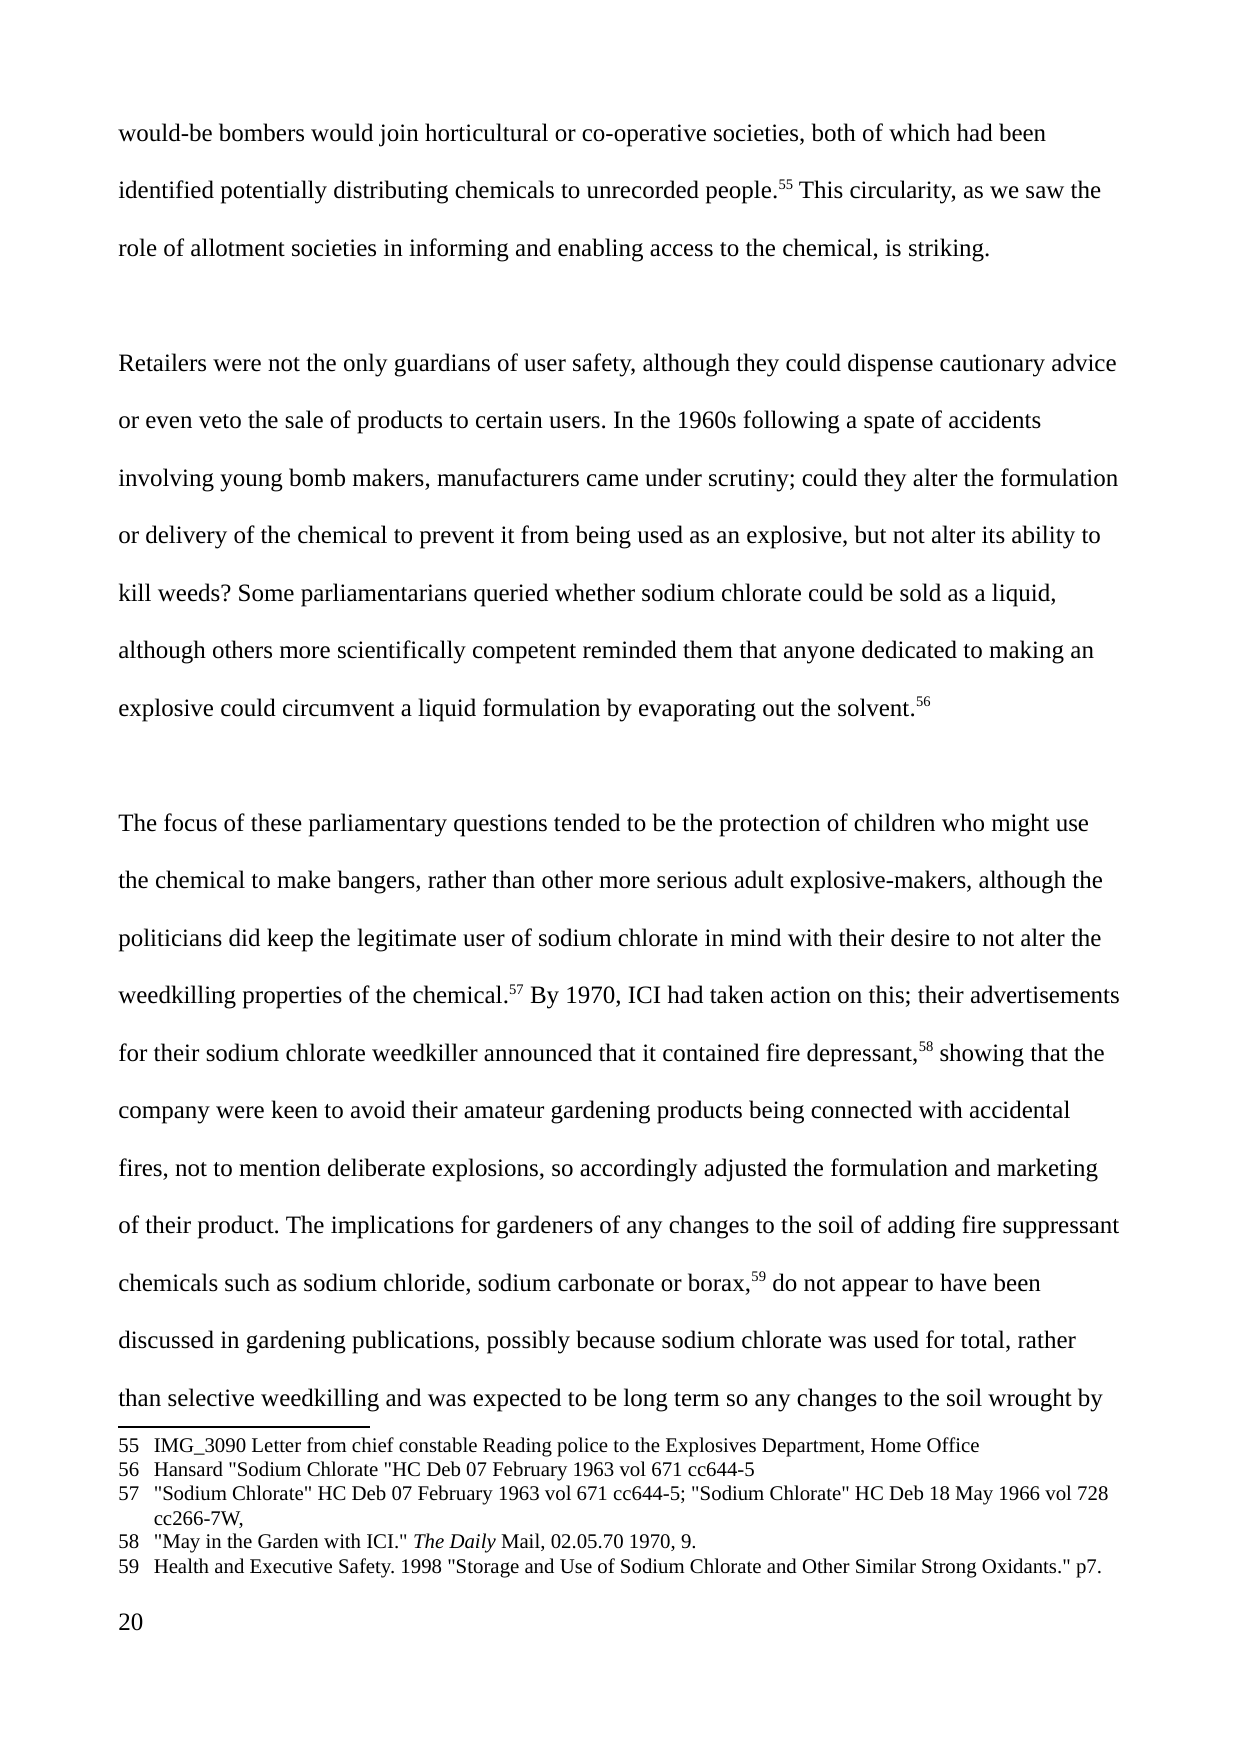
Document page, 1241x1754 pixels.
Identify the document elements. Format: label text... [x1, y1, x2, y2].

text would-be bombers would join horticultural or co-operative societies, both of which had been identified potentially distributing chemicals to unrecorded people. This circularity, as we saw the role of allotment societies in informing and enabling access to the chemical, is striking. [118, 118, 1122, 262]
text Health and Executive Safety. 1998 "Storage and Use of Sodium Chlorate and Other Similar Strong Oxidants." p7. [118, 1553, 1122, 1578]
text "May in the Garden with ICI." The Daily Mail, 02.05.70 1970, 9. [118, 1529, 1122, 1553]
text IMG_3090 Letter from chief constable Reading police to the Explosives Department, Home Office [118, 1433, 1122, 1457]
text Hansard "Sodium Chlorate "HC Deb 07 February 1963 vol 671 cc644-5 [118, 1457, 1122, 1481]
text Retailers were not the only guardians of user safety, although they could dispense cautionary advice or even veto the sale of products to certain users. In the 1960s following a spate of accidents involving young bomb makers, manufacturers came under scrutiny; could they alter the formulation or delivery of the chemical to prevent it from being used as an explosive, but not alter its ability to kill weeds? Some parliamentarians queried whether sodium chlorate could be sold as a liquid, although others more scientifically competent reminded them that anyone dedicated to making an explosive could circumvent a liquid formulation by evaporating out the solvent. [118, 348, 1122, 722]
text "Sodium Chlorate" HC Deb 07 February 1963 vol 671 cc644-5; "Sodium Chlorate" HC Deb 18 May 1966 vol 728 cc266-7W, [118, 1481, 1122, 1529]
text The focus of these parliamentary questions tended to be the protection of children who might use the chemical to make bangers, rather than other more serious adult explosive-makers, although the politicians did keep the legitimate user of sodium chlorate in mind with their desire to not alter the weedkilling properties of the chemical. By 1970, ICI had taken action on this; their advertisements for their sodium chlorate weedkiller announced that it contained fire depressant, showing that the company were keen to avoid their amateur gardening products being connected with accidental fires, not to mention deliberate explosions, so accordingly adjusted the formulation and marketing of their product. The implications for gardeners of any changes to the soil of adding fire suppressant chemicals such as sodium chloride, sodium carbonate or borax, do not appear to have been discussed in gardening publications, possibly because sodium chlorate was used for total, rather than selective weedkilling and was expected to be long term so any changes to the soil wrought by [118, 808, 1122, 1412]
